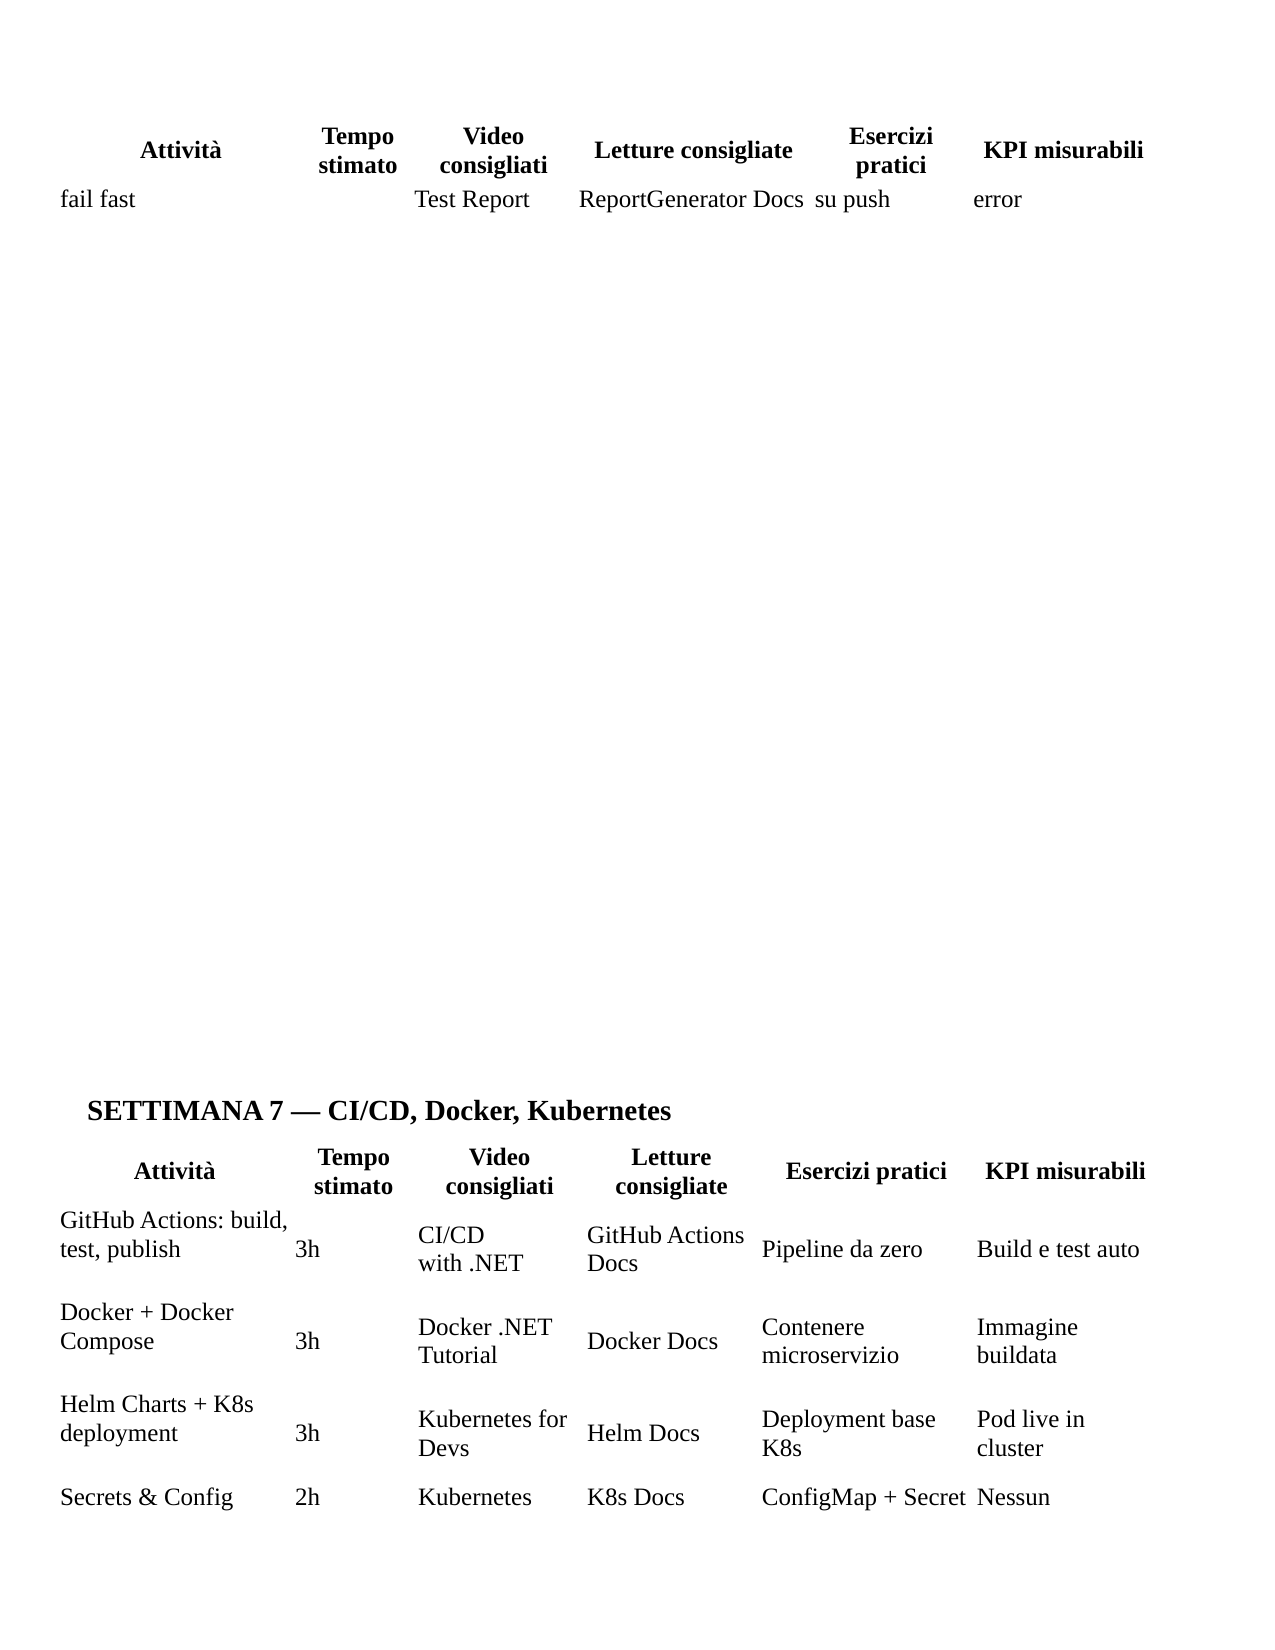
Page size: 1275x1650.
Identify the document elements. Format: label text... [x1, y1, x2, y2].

table_cell fail fast [57, 181, 304, 216]
table_header Video consigliati [411, 118, 576, 181]
table_header Tempo stimato [305, 118, 411, 181]
table_cell su push [812, 181, 970, 216]
table_cell Nessun [974, 1479, 1157, 1513]
table_cell Helm Charts + K8s deployment [57, 1387, 292, 1479]
table_header KPI misurabili [970, 118, 1157, 181]
table_cell error [970, 181, 1157, 216]
table_cell [305, 181, 411, 216]
table_cell Kubernetes for Devs [415, 1387, 584, 1479]
table_header Video consigliati [415, 1139, 584, 1202]
table_cell Contenere microservizio [759, 1295, 974, 1387]
table_cell Helm Docs [584, 1387, 759, 1479]
table_cell Secrets & Config [57, 1479, 292, 1513]
table_cell Docker Docs [584, 1295, 759, 1387]
table_cell 3h [292, 1387, 415, 1479]
table_cell Immagine buildata [974, 1295, 1157, 1387]
table_cell ConfigMap + Secret [759, 1479, 974, 1513]
table_cell CI/CD with .NET [415, 1203, 584, 1294]
table_cell Pod live in cluster [974, 1387, 1157, 1479]
table_header Attività [57, 1139, 292, 1202]
table_cell GitHub Actions Docs [584, 1203, 759, 1294]
table_header KPI misurabili [974, 1139, 1157, 1202]
table_header Letture consigliate [576, 118, 812, 181]
table_cell Docker .NET Tutorial [415, 1295, 584, 1387]
table_cell K8s Docs [584, 1479, 759, 1513]
table_header Attività [57, 118, 304, 181]
table_cell Build e test auto [974, 1203, 1157, 1294]
table_header Esercizi pratici [812, 118, 970, 181]
table_cell Deployment base K8s [759, 1387, 974, 1479]
table_header Tempo stimato [292, 1139, 415, 1202]
table_cell 2h [292, 1479, 415, 1513]
table_cell ReportGenerator Docs [576, 181, 812, 216]
table_cell 3h [292, 1295, 415, 1387]
table_cell Pipeline da zero [759, 1203, 974, 1294]
table_header Esercizi pratici [759, 1139, 974, 1202]
table_cell Kubernetes [415, 1479, 584, 1513]
table_header Letture consigliate [584, 1139, 759, 1202]
table_cell GitHub Actions: build, test, publish [57, 1203, 292, 1294]
table_cell Test Report [411, 181, 576, 216]
subtitle ✅ SETTIMANA 7 — CI/CD, Docker, Kubernetes [57, 1093, 1157, 1127]
table_cell Docker + Docker Compose [57, 1295, 292, 1387]
table_cell 3h [292, 1203, 415, 1294]
